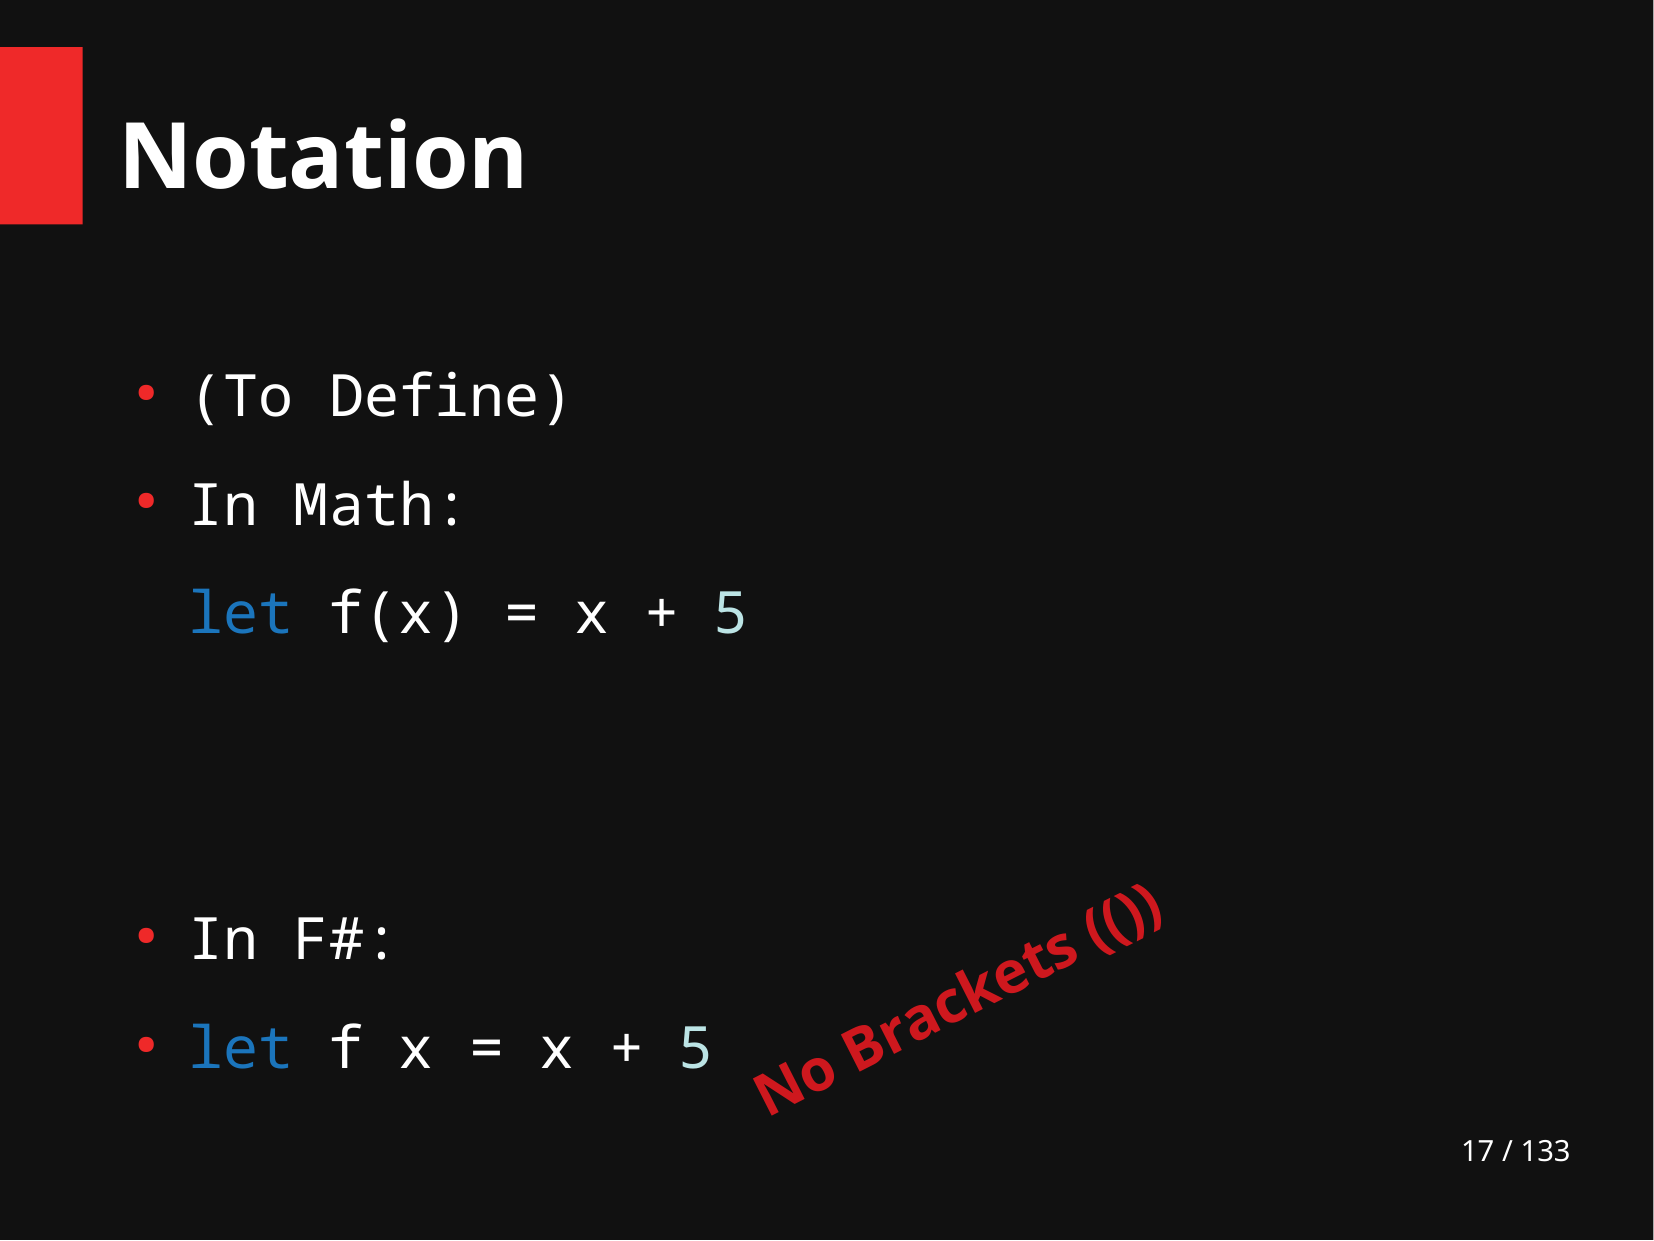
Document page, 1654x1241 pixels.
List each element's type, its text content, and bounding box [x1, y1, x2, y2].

title Notation [118, 49, 1571, 257]
text_box No Brackets (()) [723, 831, 1229, 1161]
list (To Define) In Math: let f(x) = x + 5 In F#: let f x = x + 5 [118, 354, 1536, 1074]
